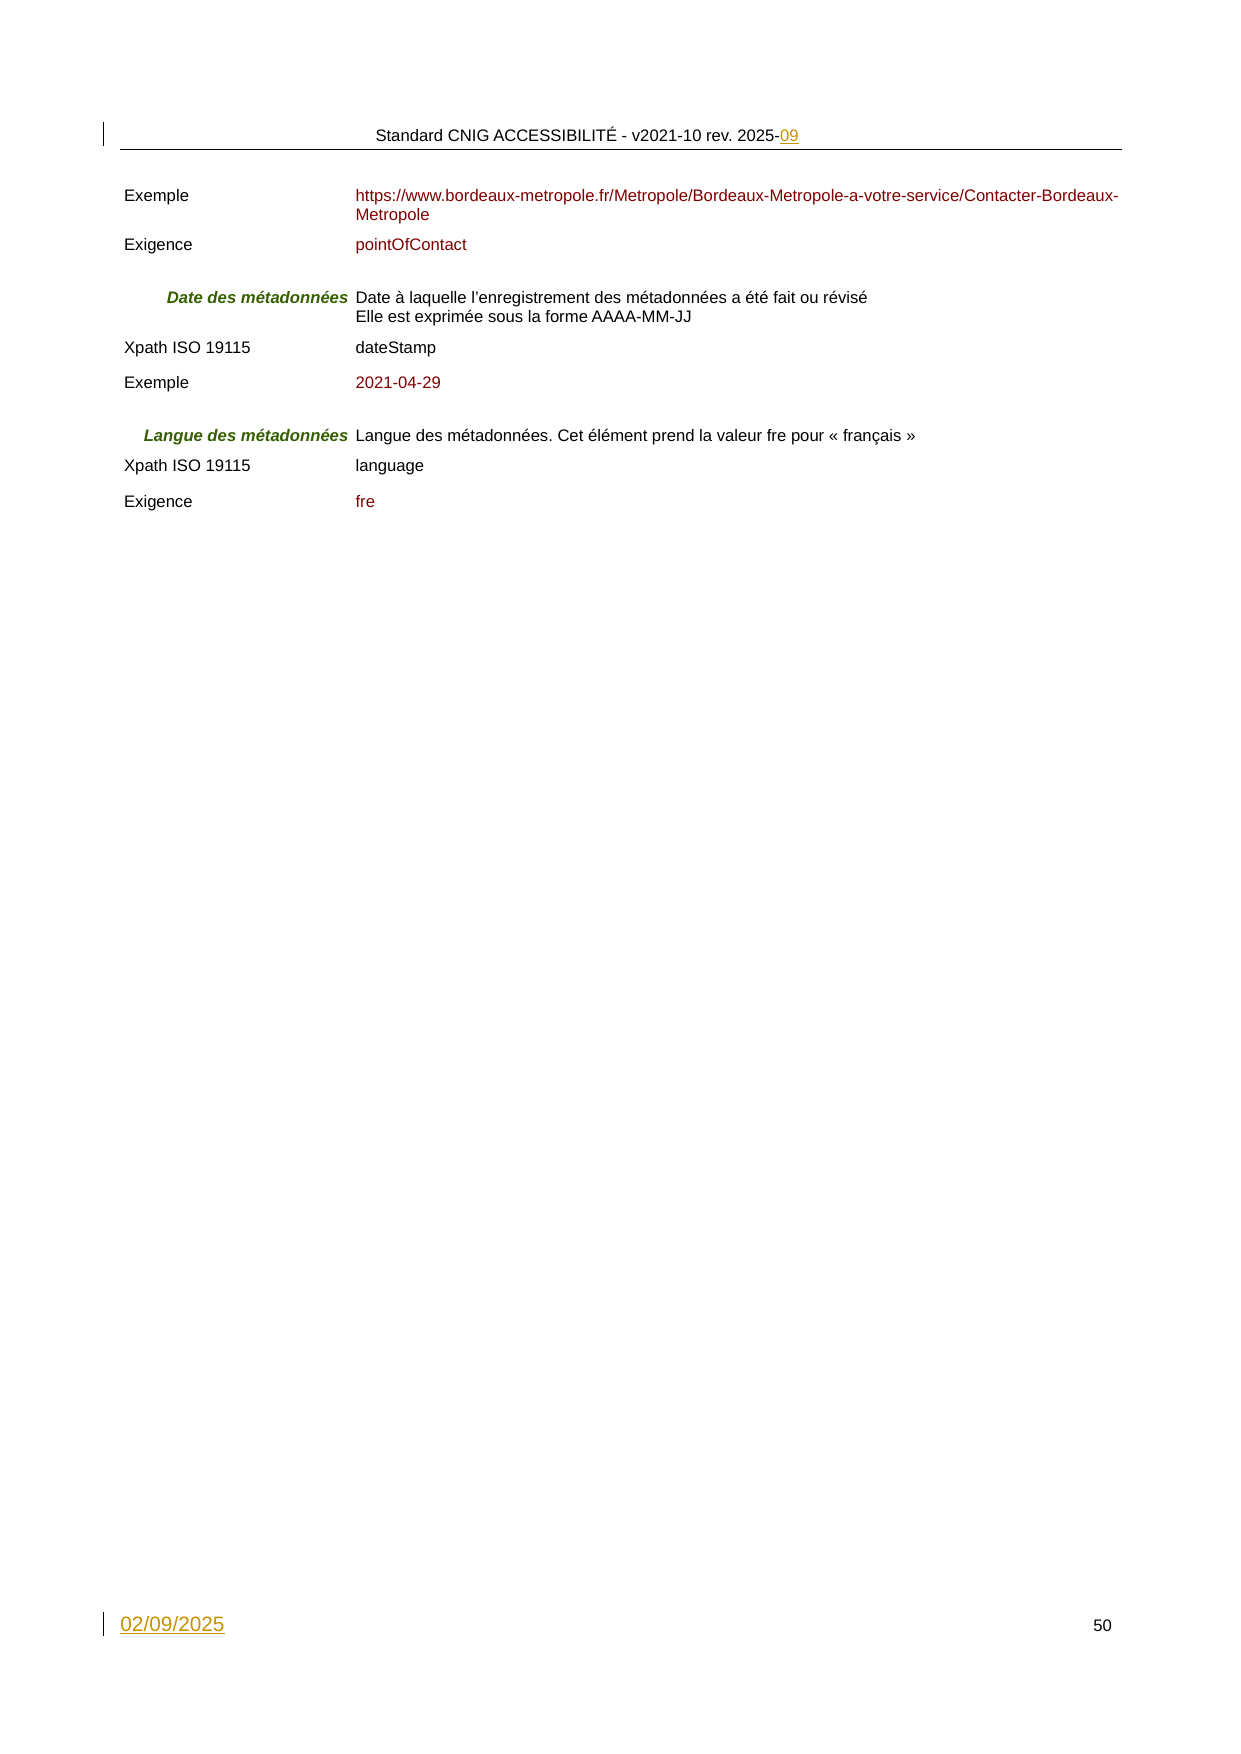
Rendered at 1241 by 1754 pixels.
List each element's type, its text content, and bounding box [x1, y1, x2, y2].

table_cell Exigence [118, 486, 355, 516]
table_header Langue des métadonnées. Cet élément prend la valeur fre pour « français » [355, 420, 1122, 451]
table_cell Exemple [118, 367, 355, 398]
table_header Langue des métadonnées [118, 420, 355, 451]
table_header Date des métadonnées [118, 282, 355, 332]
table_cell Exigence [118, 230, 355, 260]
table_cell Xpath ISO 19115 [118, 451, 355, 486]
table_cell dateStamp [355, 332, 1122, 367]
table_cell fre [355, 486, 1122, 516]
table_cell 2021-04-29 [355, 367, 1122, 398]
table_cell Xpath ISO 19115 [118, 332, 355, 367]
table_cell https://www.bordeaux-metropole.fr/Metropole/Bordeaux-Metropole-a-votre-service/Contacter-Bordeaux-Metropole [355, 180, 1122, 229]
table_cell Exemple [118, 180, 355, 229]
table_header Date à laquelle l’enregistrement des métadonnées a été fait ou révisé Elle est exprimée sous la forme AAAA-MM-JJ [355, 282, 1122, 332]
table_cell pointOfContact [355, 230, 1122, 260]
table_cell language [355, 451, 1122, 486]
